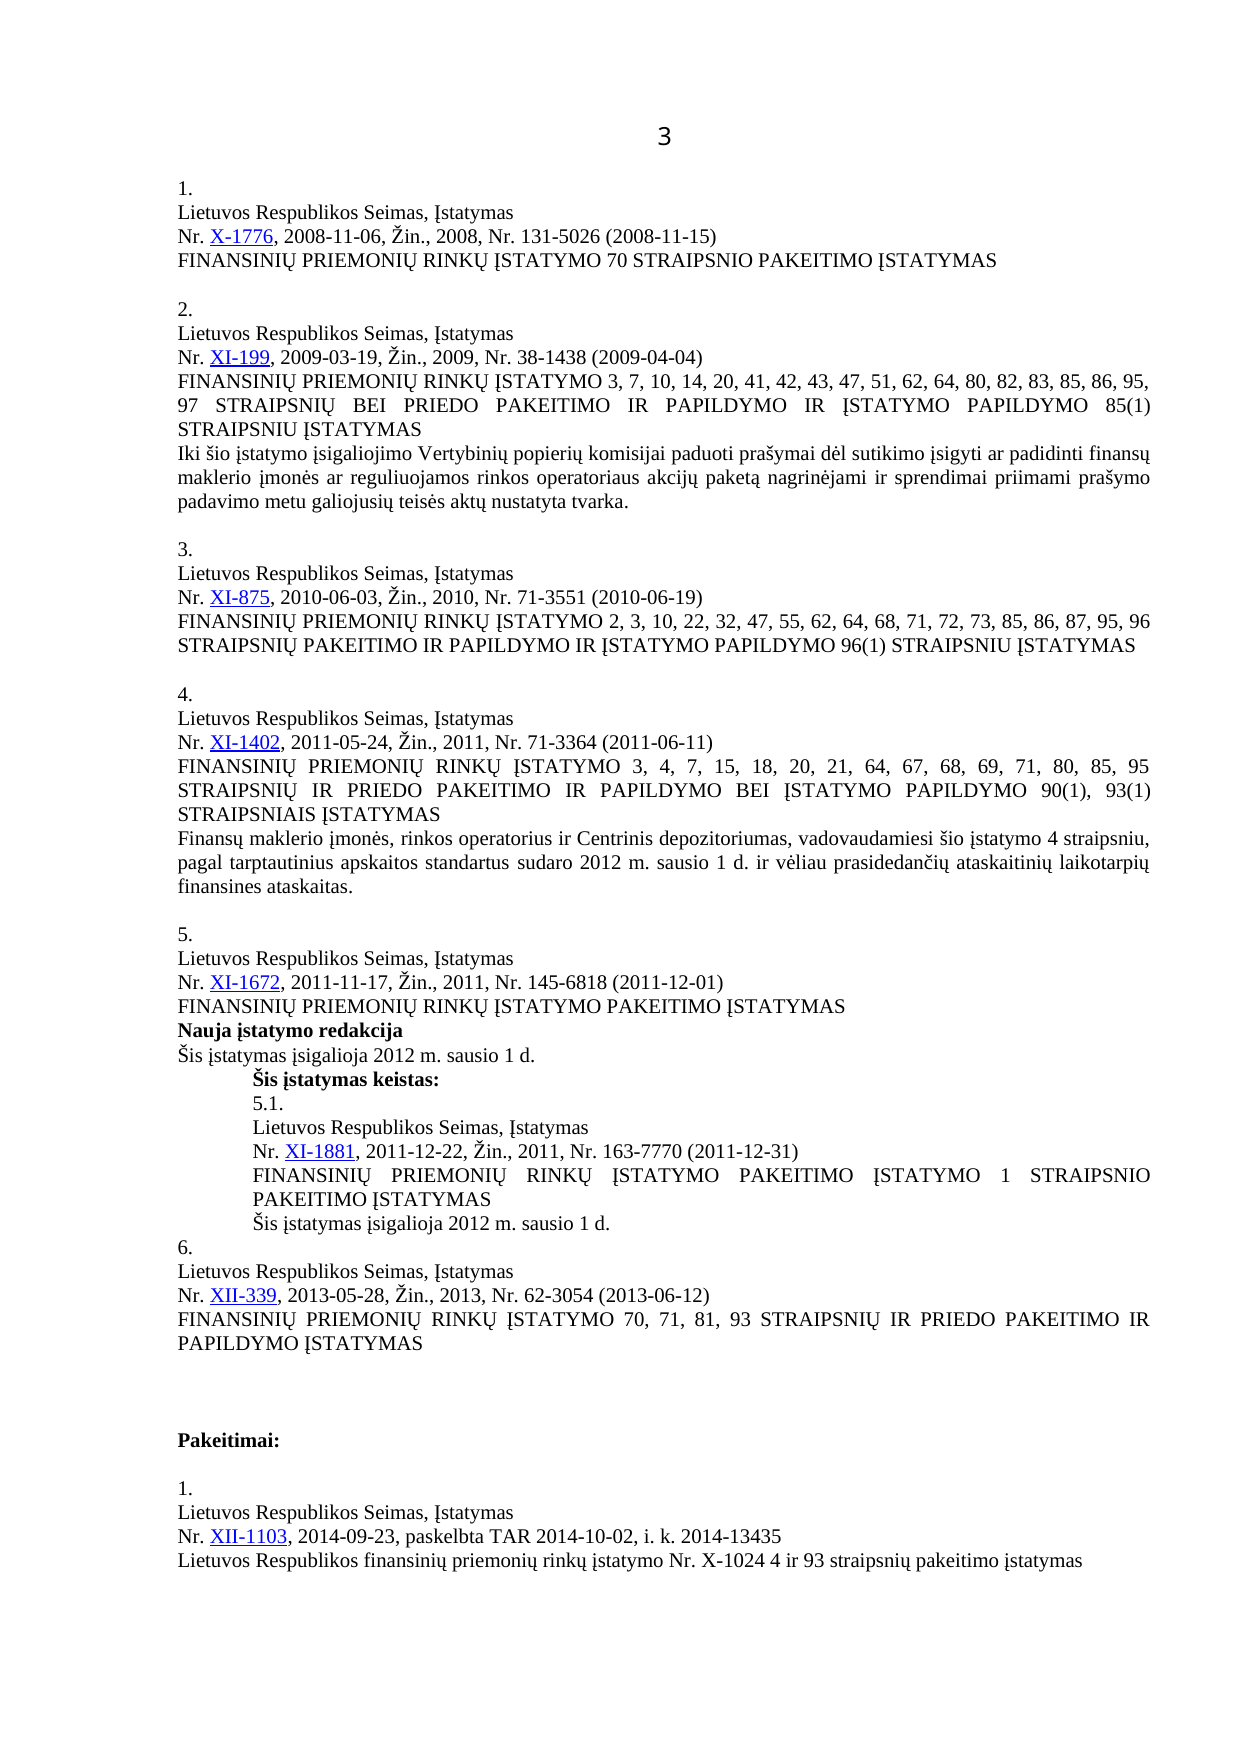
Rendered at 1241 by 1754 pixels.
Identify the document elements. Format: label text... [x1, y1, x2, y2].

text Iki šio įstatymo įsigaliojimo Vertybinių popierių komisijai paduoti prašymai dėl sutikimo įsigyti ar padidinti finansų maklerio įmonės ar reguliuojamos rinkos operatoriaus akcijų paketą nagrinėjami ir sprendimai priimami prašymo padavimo metu galiojusių teisės aktų nustatyta tvarka. [177, 441, 1152, 513]
text FINANSINIŲ PRIEMONIŲ RINKŲ ĮSTATYMO PAKEITIMO ĮSTATYMAS [177, 994, 1152, 1018]
text FINANSINIŲ PRIEMONIŲ RINKŲ ĮSTATYMO 2, 3, 10, 22, 32, 47, 55, 62, 64, 68, 71, 72, 73, 85, 86, 87, 95, 96 STRAIPSNIŲ PAKEITIMO IR PAPILDYMO IR ĮSTATYMO PAPILDYMO 96(1) STRAIPSNIU ĮSTATYMAS [177, 609, 1152, 657]
text Lietuvos Respublikos Seimas, Įstatymas [177, 706, 1152, 730]
text FINANSINIŲ PRIEMONIŲ RINKŲ ĮSTATYMO PAKEITIMO ĮSTATYMO 1 STRAIPSNIO PAKEITIMO ĮSTATYMAS [252, 1163, 1152, 1211]
text Nr. XI-1672, 2011-11-17, Žin., 2011, Nr. 145-6818 (2011-12-01) [177, 970, 1152, 994]
text 4. [177, 682, 1152, 706]
text Lietuvos Respublikos Seimas, Įstatymas [177, 1500, 1152, 1524]
text FINANSINIŲ PRIEMONIŲ RINKŲ ĮSTATYMO 70 STRAIPSNIO PAKEITIMO ĮSTATYMAS [177, 248, 1152, 272]
text Nr. XII-339, 2013-05-28, Žin., 2013, Nr. 62-3054 (2013-06-12) [177, 1283, 1152, 1307]
text 1. [177, 1476, 1152, 1500]
text Šis įstatymas keistas: [177, 1067, 1152, 1091]
text Lietuvos Respublikos Seimas, Įstatymas [177, 1115, 1152, 1139]
text Lietuvos Respublikos Seimas, Įstatymas [177, 200, 1152, 224]
text Lietuvos Respublikos Seimas, Įstatymas [177, 946, 1152, 970]
text Šis įstatymas įsigalioja 2012 m. sausio 1 d. [177, 1211, 1152, 1235]
text Lietuvos Respublikos Seimas, Įstatymas [177, 561, 1152, 585]
text Lietuvos Respublikos Seimas, Įstatymas [177, 1259, 1152, 1283]
text Nr. XI-1402, 2011-05-24, Žin., 2011, Nr. 71-3364 (2011-06-11) [177, 730, 1152, 754]
text FINANSINIŲ PRIEMONIŲ RINKŲ ĮSTATYMO 3, 4, 7, 15, 18, 20, 21, 64, 67, 68, 69, 71, 80, 85, 95 STRAIPSNIŲ IR PRIEDO PAKEITIMO IR PAPILDYMO BEI ĮSTATYMO PAPILDYMO 90(1), 93(1) STRAIPSNIAIS ĮSTATYMAS [177, 754, 1152, 826]
text Nr. X-1776, 2008-11-06, Žin., 2008, Nr. 131-5026 (2008-11-15) [177, 224, 1152, 248]
text FINANSINIŲ PRIEMONIŲ RINKŲ ĮSTATYMO 70, 71, 81, 93 STRAIPSNIŲ IR PRIEDO PAKEITIMO IR PAPILDYMO ĮSTATYMAS [177, 1307, 1152, 1355]
text Šis įstatymas įsigalioja 2012 m. sausio 1 d. [177, 1042, 1152, 1067]
text FINANSINIŲ PRIEMONIŲ RINKŲ ĮSTATYMO 3, 7, 10, 14, 20, 41, 42, 43, 47, 51, 62, 64, 80, 82, 83, 85, 86, 95, 97 STRAIPSNIŲ BEI PRIEDO PAKEITIMO IR PAPILDYMO IR ĮSTATYMO PAPILDYMO 85(1) STRAIPSNIU ĮSTATYMAS [177, 369, 1152, 441]
text Nr. XII-1103, 2014-09-23, paskelbta TAR 2014-10-02, i. k. 2014-13435 [177, 1524, 1152, 1548]
text Nauja įstatymo redakcija [177, 1018, 1152, 1042]
text Lietuvos Respublikos Seimas, Įstatymas [177, 321, 1152, 345]
text Lietuvos Respublikos finansinių priemonių rinkų įstatymo Nr. X-1024 4 ir 93 straipsnių pakeitimo įstatymas [177, 1548, 1152, 1572]
text Nr. XI-199, 2009-03-19, Žin., 2009, Nr. 38-1438 (2009-04-04) [177, 345, 1152, 369]
text Nr. XI-1881, 2011-12-22, Žin., 2011, Nr. 163-7770 (2011-12-31) [177, 1139, 1152, 1163]
text 3. [177, 537, 1152, 561]
text 6. [177, 1235, 1152, 1259]
text 2. [177, 297, 1152, 321]
text Nr. XI-875, 2010-06-03, Žin., 2010, Nr. 71-3551 (2010-06-19) [177, 585, 1152, 609]
text 1. [177, 176, 1152, 200]
text Finansų maklerio įmonės, rinkos operatorius ir Centrinis depozitoriumas, vadovaudamiesi šio įstatymo 4 straipsniu, pagal tarptautinius apskaitos standartus sudaro 2012 m. sausio 1 d. ir vėliau prasidedančių ataskaitinių laikotarpių finansines ataskaitas. [177, 826, 1151, 898]
text 5.1. [177, 1091, 1152, 1115]
text Pakeitimai: [177, 1427, 1152, 1452]
text 5. [177, 922, 1152, 946]
